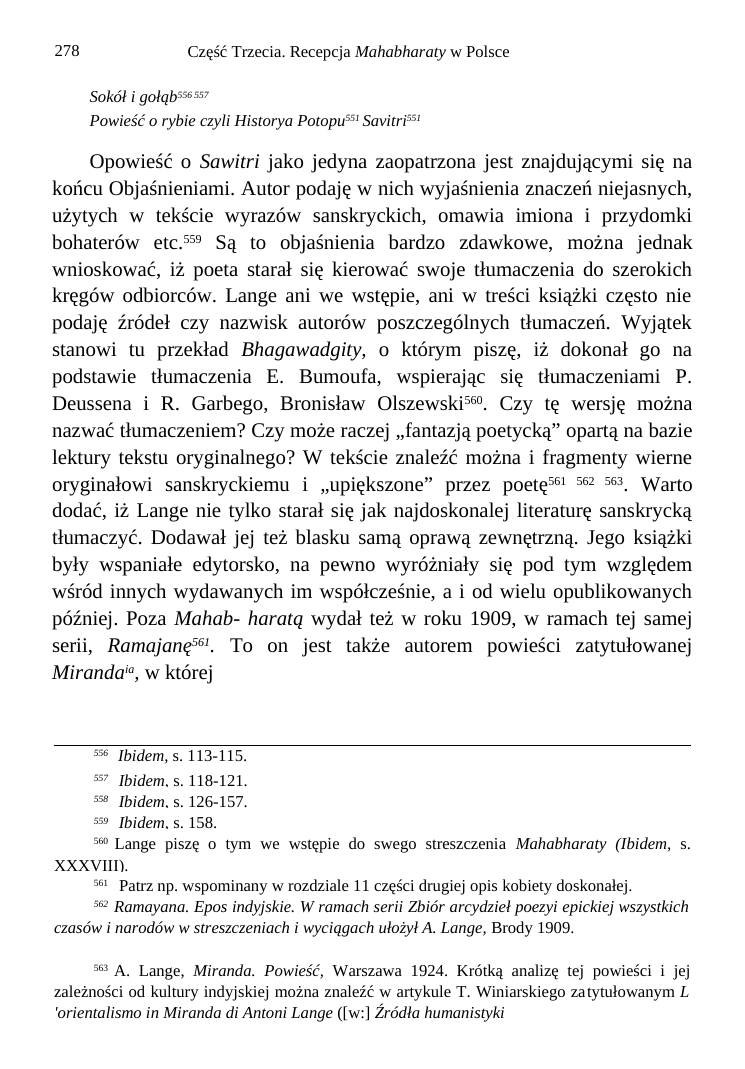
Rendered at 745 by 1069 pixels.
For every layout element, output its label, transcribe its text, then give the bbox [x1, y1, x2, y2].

text Opowieść o Sawitri jako jedyna zaopatrzona jest znajdującymi się na końcu Objaśnieniami. Autor podaję w nich wyjaśnienia znaczeń niejasnych, użytych w tekście wyrazów sanskryckich, omawia imiona i przydomki bohaterów etc.559 Są to objaśnienia bardzo zdawkowe, moż­na jednak wnioskować, iż poeta starał się kierować swoje tłumaczenia do szerokich kręgów odbiorców. Lange ani we wstępie, ani w treści książki często nie podaję źródeł czy nazwisk autorów poszczególnych tłumaczeń. Wyjątek stanowi tu przekład Bhagawadgity, o którym piszę, iż dokonał go na podstawie tłumaczenia E. Bumoufa, wspierając się tłumaczeniami P. Deussena i R. Garbego, Bronisław Olszewski560. Czy tę wersję można nazwać tłumaczeniem? Czy może raczej „fantazją poetycką” opartą na bazie lektury tekstu oryginalnego? W tekście znaleźć można i fragmenty wierne oryginałowi sanskryckiemu i „upięk­szone” przez poetę561 562 563. Warto dodać, iż Lange nie tylko starał się jak najdoskonalej literaturę sanskrycką tłumaczyć. Dodawał jej też blasku samą oprawą zewnętrzną. Jego książki były wspaniałe edytorsko, na pewno wyróżniały się pod tym względem wśród innych wydawanych im współcześnie, a i od wielu opublikowanych później. Poza Mahab- haratą wydał też w roku 1909, w ramach tej samej serii, Ramajanę561. To on jest także autorem powieści zatytułowanej Mirandaia, w której [52, 149, 693, 684]
text 562 Ramayana. Epos indyjskie. W ramach serii Zbiór arcydzieł poezyi epickiej wszystkich czasów i narodów w streszczeniach i wyciągach ułożył A. Lange, Brody 1909. [54, 897, 691, 937]
text 563 A. Lange, Miranda. Powieść, Warszawa 1924. Krótką analizę tej powieści i jej zależności od kultury indyjskiej można znaleźć w artykule T. Winiarskiego za­tytułowanym L 'orientalismo in Miranda di Antoni Lange ([w:] Źródła humanistyki [54, 960, 691, 1022]
text 560 Lange piszę o tym we wstępie do swego streszczenia Mahabharaty (Ibidem, s. XXXVIII). [54, 834, 691, 872]
text 278 [54, 40, 90, 59]
text Część Trzecia. Recepcja Mahabharaty w Polsce [187, 41, 564, 61]
text 559 Ibidem, s. 158. [54, 813, 691, 829]
text 558 Ibidem, s. 126-157. [54, 792, 691, 808]
text Sokół i gołąb556 557 [89, 87, 693, 106]
text 556 Ibidem, s. 113-115. [54, 746, 691, 764]
text 561 Patrz np. wspominany w rozdziale 11 części drugiej opis kobiety doskonałej. [54, 876, 691, 894]
text Powieść o rybie czyli Historya Potopu551 Savitri551 [89, 111, 693, 130]
text 557 Ibidem, s. 118-121. [54, 771, 691, 787]
